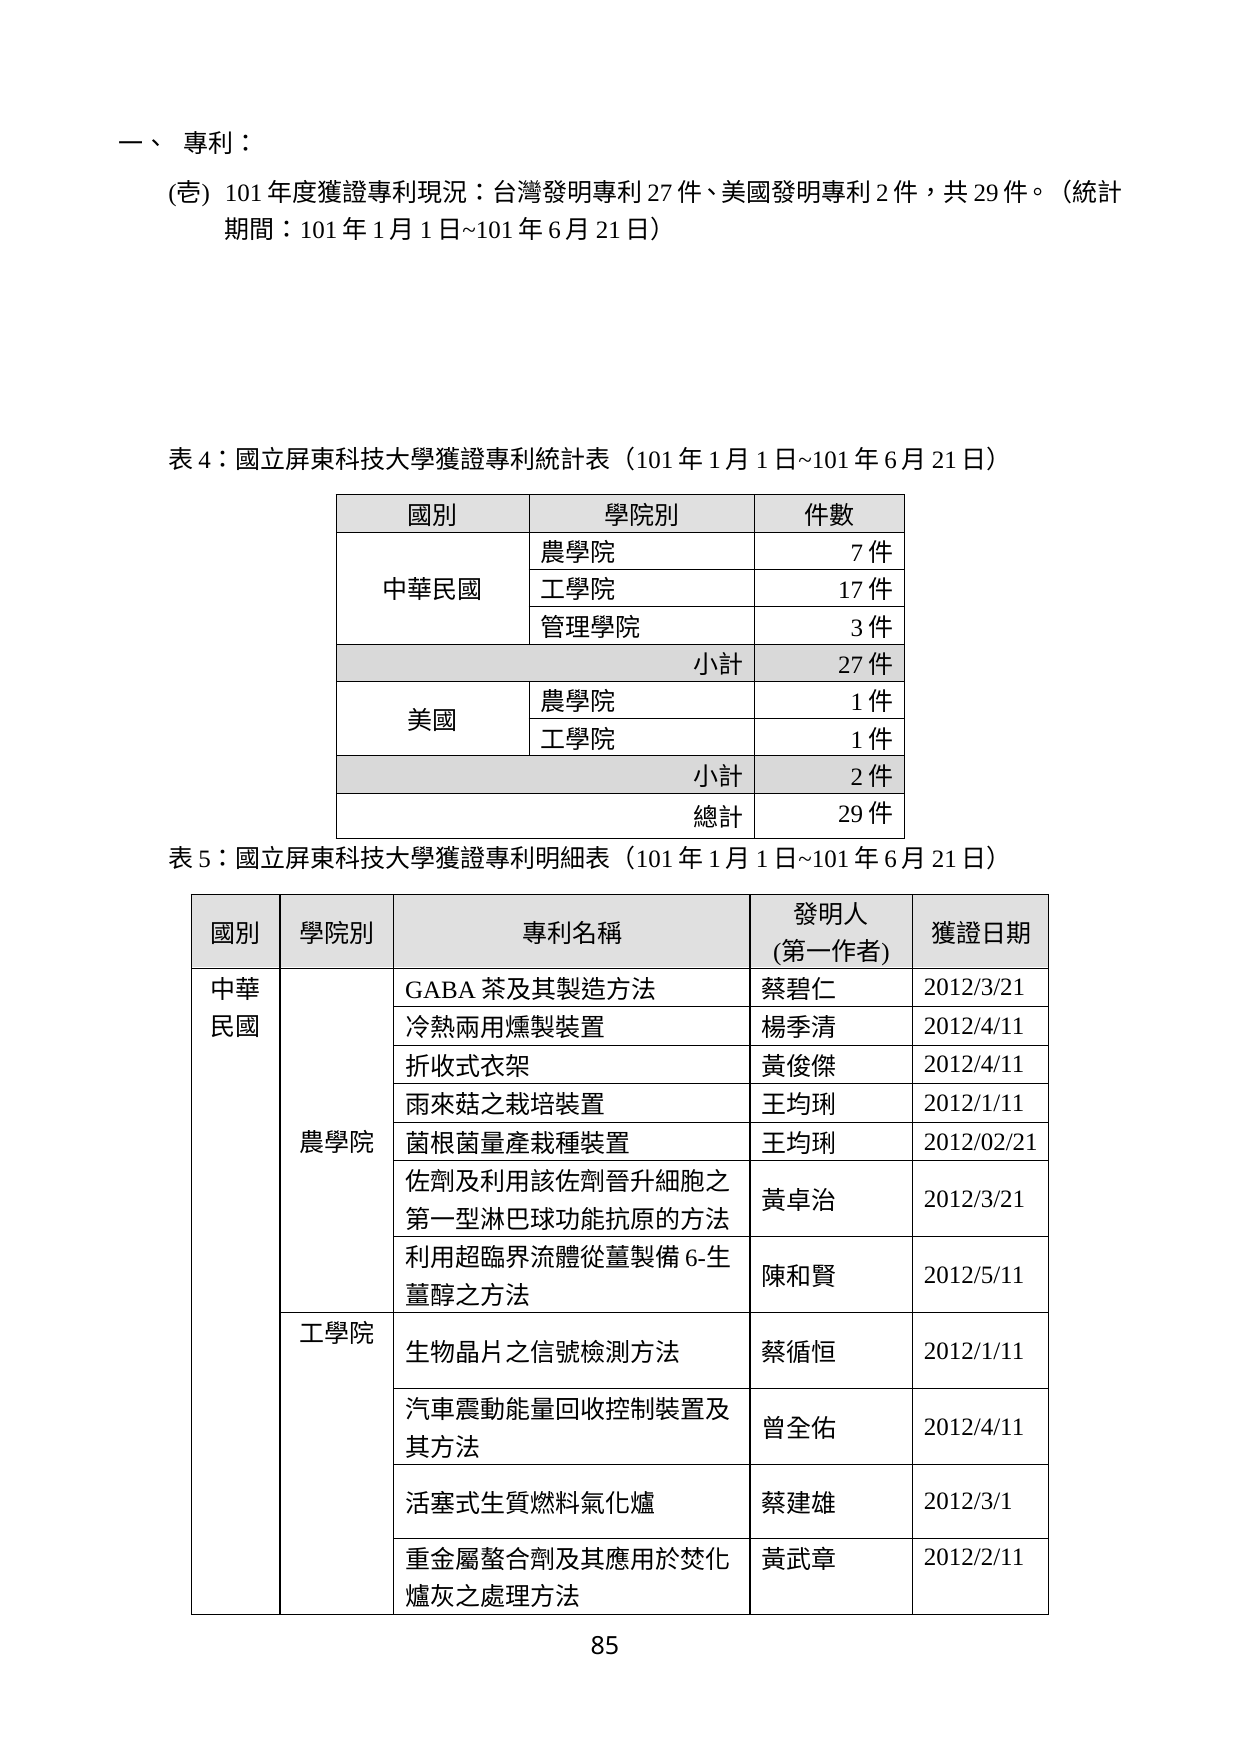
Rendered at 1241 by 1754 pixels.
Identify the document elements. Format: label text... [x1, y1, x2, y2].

table_cell 2012/3/21 [913, 969, 1048, 1006]
table_cell 1件 [755, 719, 904, 755]
table_cell 17件 [755, 570, 904, 606]
table_cell 曾全佑 [751, 1389, 912, 1464]
table_cell 工學院 [281, 1313, 393, 1613]
table_cell 小計 [337, 645, 754, 681]
table_cell 利用超臨界流體從薑製備6-生薑醇之方法 [394, 1237, 749, 1312]
table_cell 冷熱兩用燻製裝置 [394, 1007, 749, 1044]
table_cell 2件 [755, 756, 904, 793]
table_cell 7件 [755, 533, 904, 569]
table_cell 汽車震動能量回收控制裝置及其方法 [394, 1389, 749, 1464]
table_cell 陳和賢 [751, 1237, 912, 1312]
table_cell 重金屬螯合劑及其應用於焚化爐灰之處理方法 [394, 1539, 749, 1613]
table_cell 黃卓治 [751, 1161, 912, 1236]
table_cell 蔡建雄 [751, 1465, 912, 1537]
table_cell 美國 [337, 682, 529, 755]
table_cell 2012/5/11 [913, 1237, 1048, 1312]
table_cell 活塞式生質燃料氣化爐 [394, 1465, 749, 1537]
table_cell 佐劑及利用該佐劑晉升細胞之第一型淋巴球功能抗原的方法 [394, 1161, 749, 1236]
table_cell 3件 [755, 607, 904, 643]
table_header 發明人 (第一作者) [751, 895, 912, 967]
text 表5：國立屏東科技大學獲證專利明細表（101年1月1日~101年6月21日） [168, 839, 1122, 875]
table_cell 小計 [337, 756, 754, 793]
table_header 國別 [337, 495, 529, 532]
table_cell 菌根菌量產栽種裝置 [394, 1123, 749, 1160]
table_header 國別 [192, 895, 279, 967]
table_cell 中華民國 [337, 533, 529, 643]
table_header 件數 [755, 495, 904, 532]
table_cell 2012/4/11 [913, 1007, 1048, 1044]
table_cell 2012/1/11 [913, 1084, 1048, 1122]
table_cell 2012/4/11 [913, 1389, 1048, 1464]
table_cell 農學院 [530, 533, 754, 569]
table_cell 工學院 [530, 570, 754, 606]
table_cell 黃武章 [751, 1539, 912, 1613]
table_cell 管理學院 [530, 607, 754, 643]
table_cell 雨來菇之栽培裝置 [394, 1084, 749, 1122]
table_cell 2012/4/11 [913, 1046, 1048, 1083]
table_cell 蔡循恒 [751, 1313, 912, 1388]
table_cell 2012/2/11 [913, 1539, 1048, 1613]
table_cell 黃俊傑 [751, 1046, 912, 1083]
table_cell 總計 [337, 794, 754, 838]
table_header 獲證日期 [913, 895, 1048, 967]
table_header 學院別 [281, 895, 393, 967]
table_cell 2012/3/21 [913, 1161, 1048, 1236]
table_cell 王均琍 [751, 1084, 912, 1122]
table_cell 王均琍 [751, 1123, 912, 1160]
table_cell 中華民國 [192, 969, 279, 1613]
table_cell 27件 [755, 645, 904, 681]
table_cell 蔡碧仁 [751, 969, 912, 1006]
table_header 專利名稱 [394, 895, 749, 967]
text 表4：國立屏東科技大學獲證專利統計表（101年1月1日~101年6月21日） [168, 439, 1122, 476]
table_cell 2012/02/21 [913, 1123, 1048, 1160]
table_cell 29件 [755, 794, 904, 838]
list 101年度獲證專利現況：台灣發明專利27件、美國發明專利2件，共29件。（統計期間：101年1月1日~101年6月21日） [168, 173, 1122, 245]
table_cell 楊季清 [751, 1007, 912, 1044]
table_cell 生物晶片之信號檢測方法 [394, 1313, 749, 1388]
table_cell 工學院 [530, 719, 754, 755]
table_cell GABA茶及其製造方法 [394, 969, 749, 1006]
table_cell 折收式衣架 [394, 1046, 749, 1083]
table_cell 農學院 [530, 682, 754, 718]
table_header 學院別 [530, 495, 754, 532]
list 專利： [118, 123, 1122, 160]
table_cell 2012/1/11 [913, 1313, 1048, 1388]
table_cell 1件 [755, 682, 904, 718]
table_cell 2012/3/1 [913, 1465, 1048, 1537]
table_cell 農學院 [281, 969, 393, 1312]
